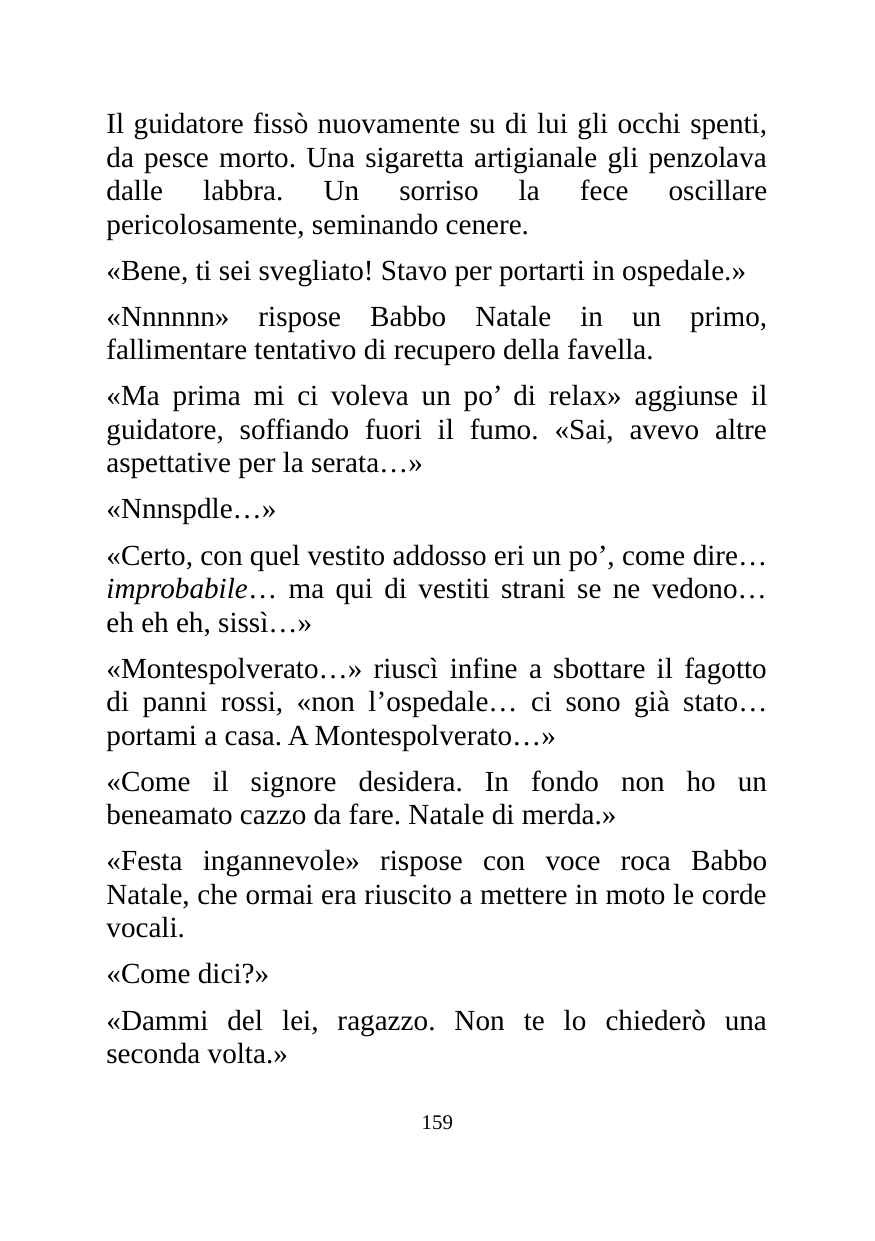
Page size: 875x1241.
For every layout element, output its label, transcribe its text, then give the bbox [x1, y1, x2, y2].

text «Ma prima mi ci voleva un po’ di relax» aggiunse il guidatore, soffiando fuori il fumo. «Sai, avevo altre aspettative per la serata…» [106, 378, 768, 479]
text «Montespolverato…» riuscì infine a sbottare il fagotto di panni rossi, «non l’ospedale… ci sono già stato… portami a casa. A Montespolverato…» [106, 651, 768, 751]
text «Nnnspdle…» [106, 492, 768, 525]
text «Bene, ti sei svegliato! Stavo per portarti in ospedale.» [106, 253, 768, 286]
text «Come il signore desidera. In fondo non ho un beneamato cazzo da fare. Natale di merda.» [106, 764, 768, 831]
text «Certo, con quel vestito addosso eri un po’, come dire… improbabile… ma qui di vestiti strani se ne vedono… eh eh eh, sissì…» [106, 538, 768, 638]
text «Dammi del lei, ragazzo. Non te lo chiederò una seconda volta.» [106, 1003, 768, 1070]
text «Nnnnnn» rispose Babbo Natale in un primo, fallimentare tentativo di recupero della favella. [106, 299, 768, 366]
text «Festa ingannevole» rispose con voce roca Babbo Natale, che ormai era riuscito a mettere in moto le corde vocali. [106, 843, 768, 944]
text Il guidatore fissò nuovamente su di lui gli occhi spenti, da pesce morto. Una sigaretta artigianale gli penzolava dalle labbra. Un sorriso la fece oscillare pericolosamente, seminando cenere. [106, 106, 768, 240]
text «Come dici?» [106, 957, 768, 990]
